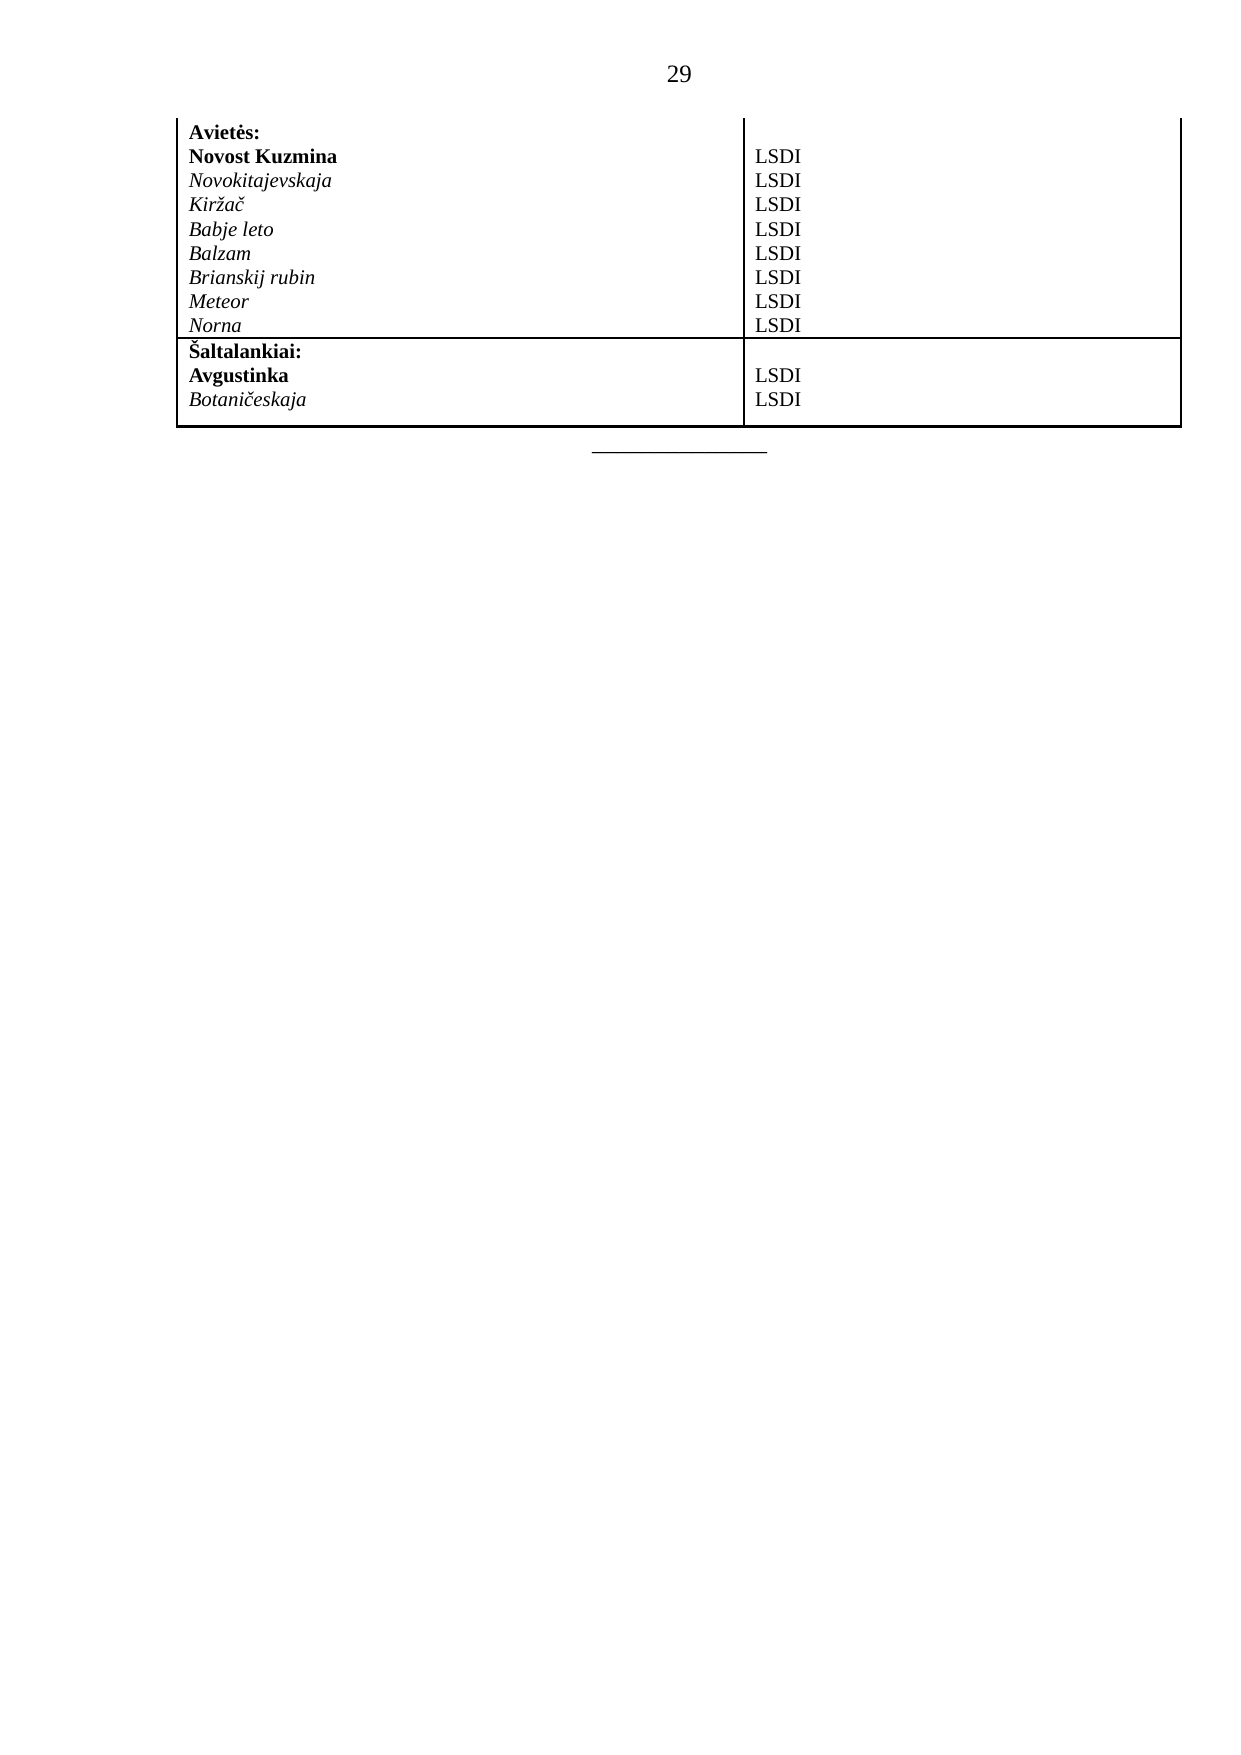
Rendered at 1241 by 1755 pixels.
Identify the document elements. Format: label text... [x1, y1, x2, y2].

table_cell LSDI [745, 387, 1180, 425]
table_cell [745, 339, 1180, 363]
table_cell Balzam [178, 241, 743, 264]
table_cell LSDI [745, 313, 1180, 337]
table_cell [745, 118, 1180, 144]
table_cell LSDI [745, 168, 1180, 192]
table_cell Avgustinka [178, 363, 743, 387]
text ______________ [177, 428, 1181, 456]
table_cell Babje leto [178, 216, 743, 241]
table_cell Brianskij rubin [178, 265, 743, 289]
table_cell Norna [178, 313, 743, 337]
table_cell Meteor [178, 289, 743, 313]
table_cell Kiržač [178, 193, 743, 216]
table_cell LSDI [745, 144, 1180, 168]
table_cell Šaltalankiai: [178, 339, 743, 363]
table_cell Novost Kuzmina [178, 144, 743, 168]
table_cell LSDI [745, 265, 1180, 289]
table_cell LSDI [745, 241, 1180, 264]
table_cell Avietės: [178, 118, 743, 144]
table_cell LSDI [745, 363, 1180, 387]
table_cell Botaničeskaja [178, 387, 743, 425]
table_cell LSDI [745, 289, 1180, 313]
table_cell LSDI [745, 216, 1180, 241]
table_cell LSDI [745, 193, 1180, 216]
table_cell Novokitajevskaja [178, 168, 743, 192]
